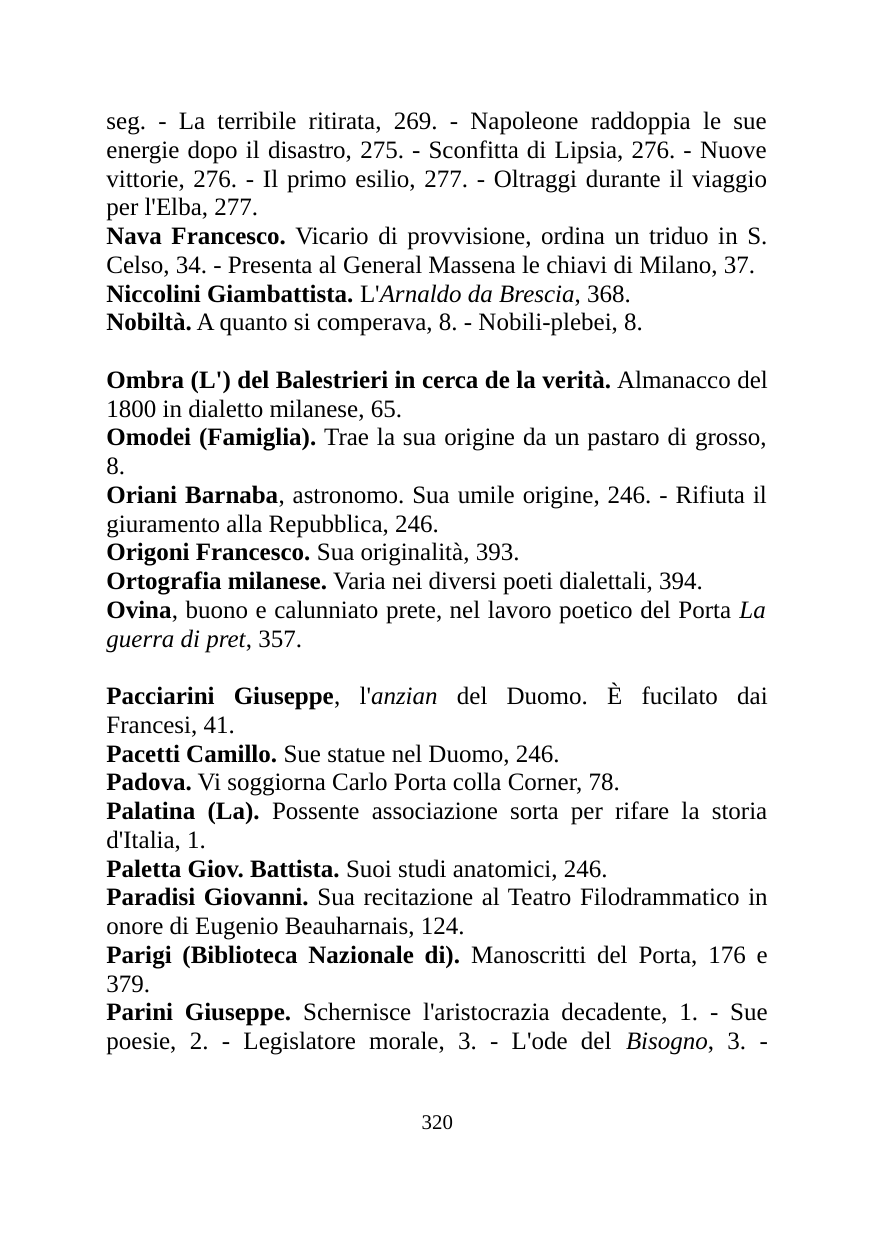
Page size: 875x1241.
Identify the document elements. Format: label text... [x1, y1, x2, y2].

text Paradisi Giovanni. Sua recitazione al Teatro Filodrammatico in onore di Eugenio Beauharnais, 124. [106, 882, 768, 940]
text Pacetti Camillo. Sue statue nel Duomo, 246. [106, 739, 768, 767]
text Nobiltà. A quanto si comperava, 8. - Nobili-plebei, 8. [106, 307, 768, 336]
text Ortografia milanese. Varia nei diversi poeti dialettali, 394. [106, 566, 768, 595]
text Oriani Barnaba, astronomo. Sua umile origine, 246. - Rifiuta il giuramento alla Repubblica, 246. [106, 480, 768, 537]
text Omodei (Famiglia). Trae la sua origine da un pastaro di grosso, 8. [106, 422, 768, 480]
text Pacciarini Giuseppe, l'anzian del Duomo. È fucilato dai Francesi, 41. [106, 681, 768, 739]
text Ovina, buono e calunniato prete, nel lavoro poetico del Porta La guerra di pret, 357. [106, 595, 768, 652]
text Padova. Vi soggiorna Carlo Porta colla Corner, 78. [106, 767, 768, 796]
text Nava Francesco. Vicario di provvisione, ordina un triduo in S. Celso, 34. - Presenta al General Massena le chiavi di Milano, 37. [106, 221, 768, 279]
text Niccolini Giambattista. L'Arnaldo da Brescia, 368. [106, 279, 768, 307]
text Palatina (La). Possente associazione sorta per rifare la storia d'Italia, 1. [106, 796, 768, 854]
text Parigi (Biblioteca Nazionale di). Manoscritti del Porta, 176 e 379. [106, 940, 768, 997]
text Ombra (L') del Balestrieri in cerca de la verità. Almanacco del 1800 in dialetto milanese, 65. [106, 365, 768, 422]
text seg. - La terribile ritirata, 269. - Napoleone raddoppia le sue energie dopo il disastro, 275. - Sconfitta di Lipsia, 276. - Nuove vittorie, 276. - Il primo esilio, 277. - Oltraggi durante il viaggio per l'Elba, 277. [106, 106, 768, 221]
text Origoni Francesco. Sua originalità, 393. [106, 537, 768, 566]
text Paletta Giov. Battista. Suoi studi anatomici, 246. [106, 854, 768, 882]
text Parini Giuseppe. Schernisce l'aristocrazia decadente, 1. - Sue poesie, 2. - Legislatore morale, 3. - L'ode del Bisogno, 3. [106, 997, 768, 1055]
